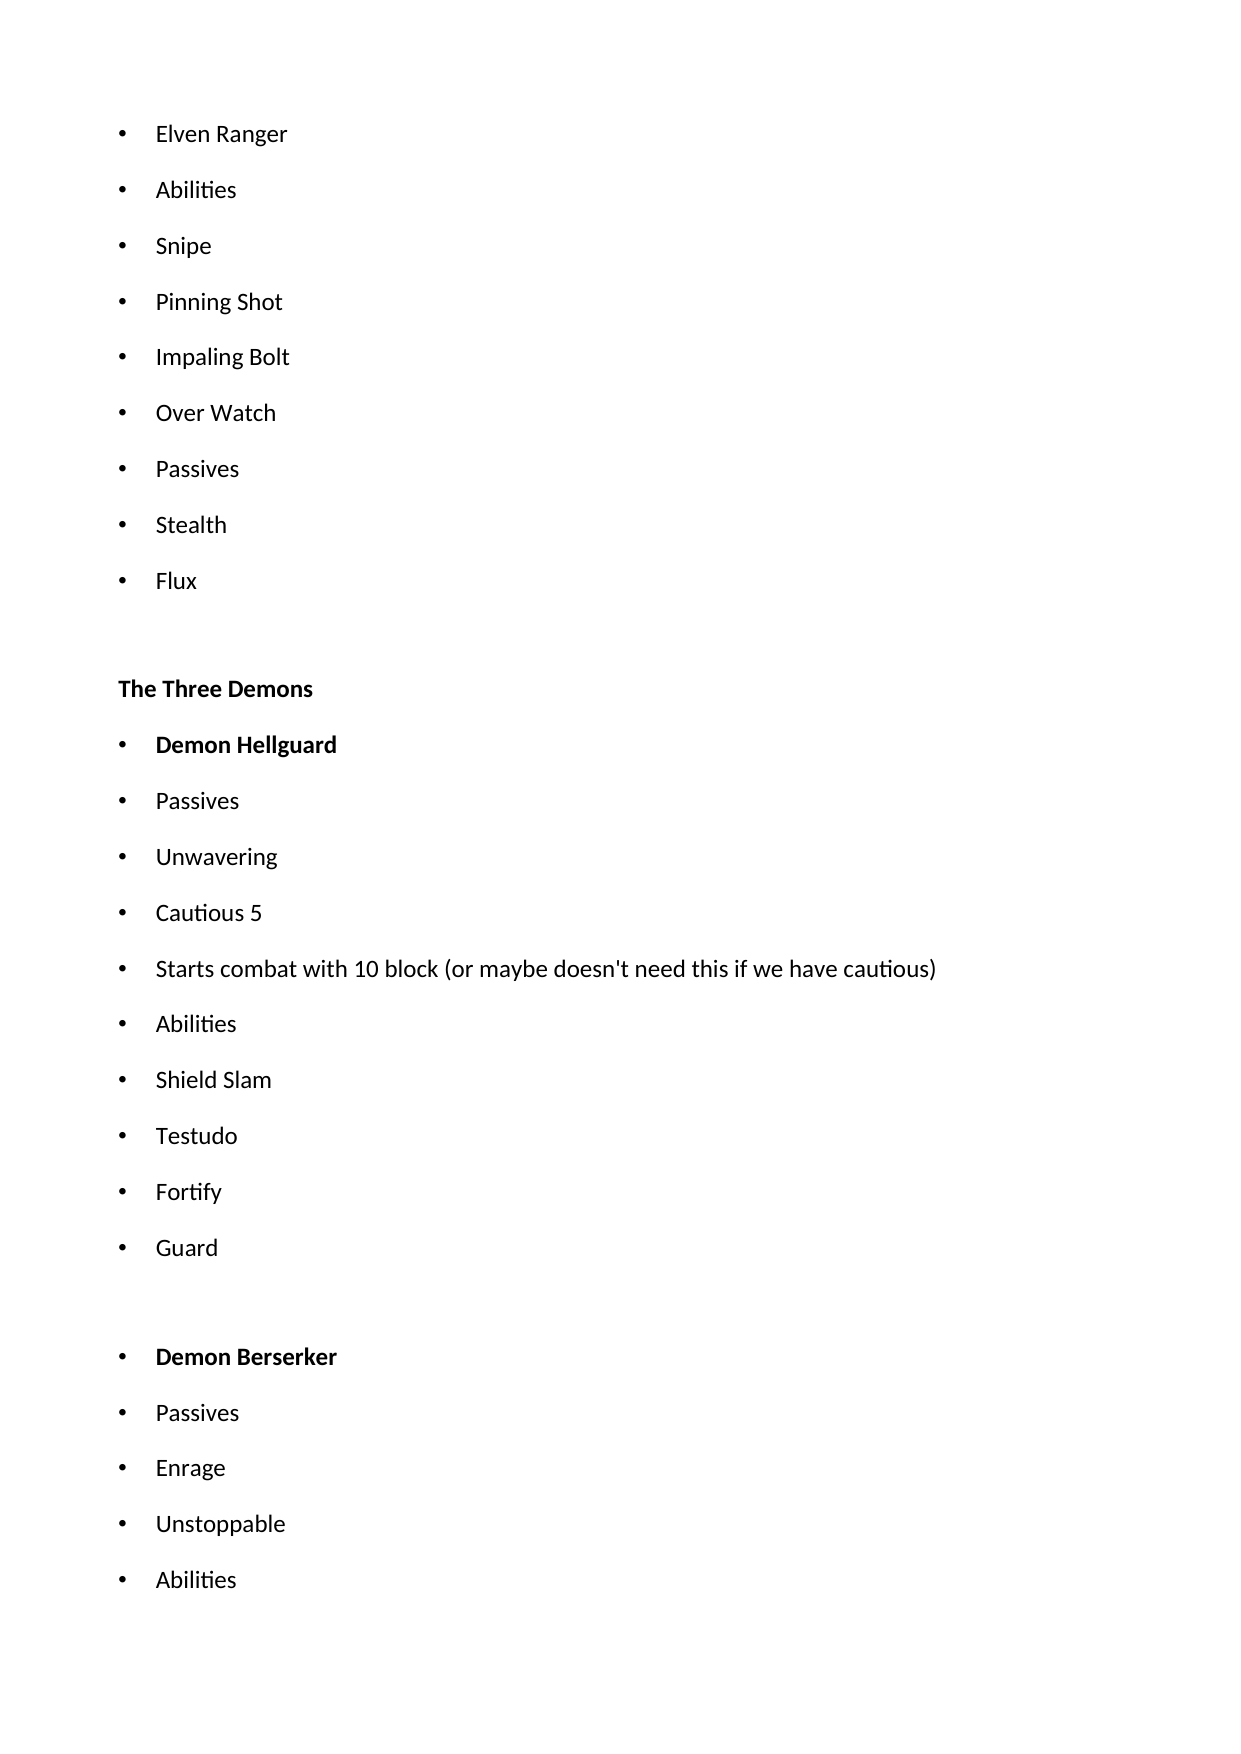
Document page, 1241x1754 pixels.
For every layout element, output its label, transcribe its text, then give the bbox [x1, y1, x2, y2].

list Demon Hellguard [81, 729, 1122, 760]
list Abilities [81, 1564, 1122, 1595]
list Starts combat with 10 block (or maybe doesn't need this if we have cautious) [81, 953, 1122, 983]
list Passives [81, 785, 1122, 816]
list Testudo [81, 1120, 1122, 1151]
list Over Watch [81, 397, 1122, 428]
list Guard [81, 1232, 1122, 1262]
list Shield Slam [81, 1064, 1122, 1095]
list Pinning Shot [81, 286, 1122, 316]
list Passives [81, 453, 1122, 484]
list Unstoppable [81, 1508, 1122, 1539]
list Abilities [81, 1009, 1122, 1039]
list Unwavering [81, 841, 1122, 872]
list Enrage [81, 1452, 1122, 1483]
list Fortify [81, 1176, 1122, 1207]
text The Three Demons [118, 674, 1122, 704]
list Demon Berserker [81, 1341, 1122, 1371]
list Flux [81, 565, 1122, 595]
list Impaling Bolt [81, 341, 1122, 372]
list Elven Ranger [81, 118, 1122, 149]
list Stealth [81, 509, 1122, 539]
list Cautious 5 [81, 897, 1122, 927]
list Abilities [81, 174, 1122, 204]
list Passives [81, 1397, 1122, 1427]
list Snipe [81, 230, 1122, 260]
